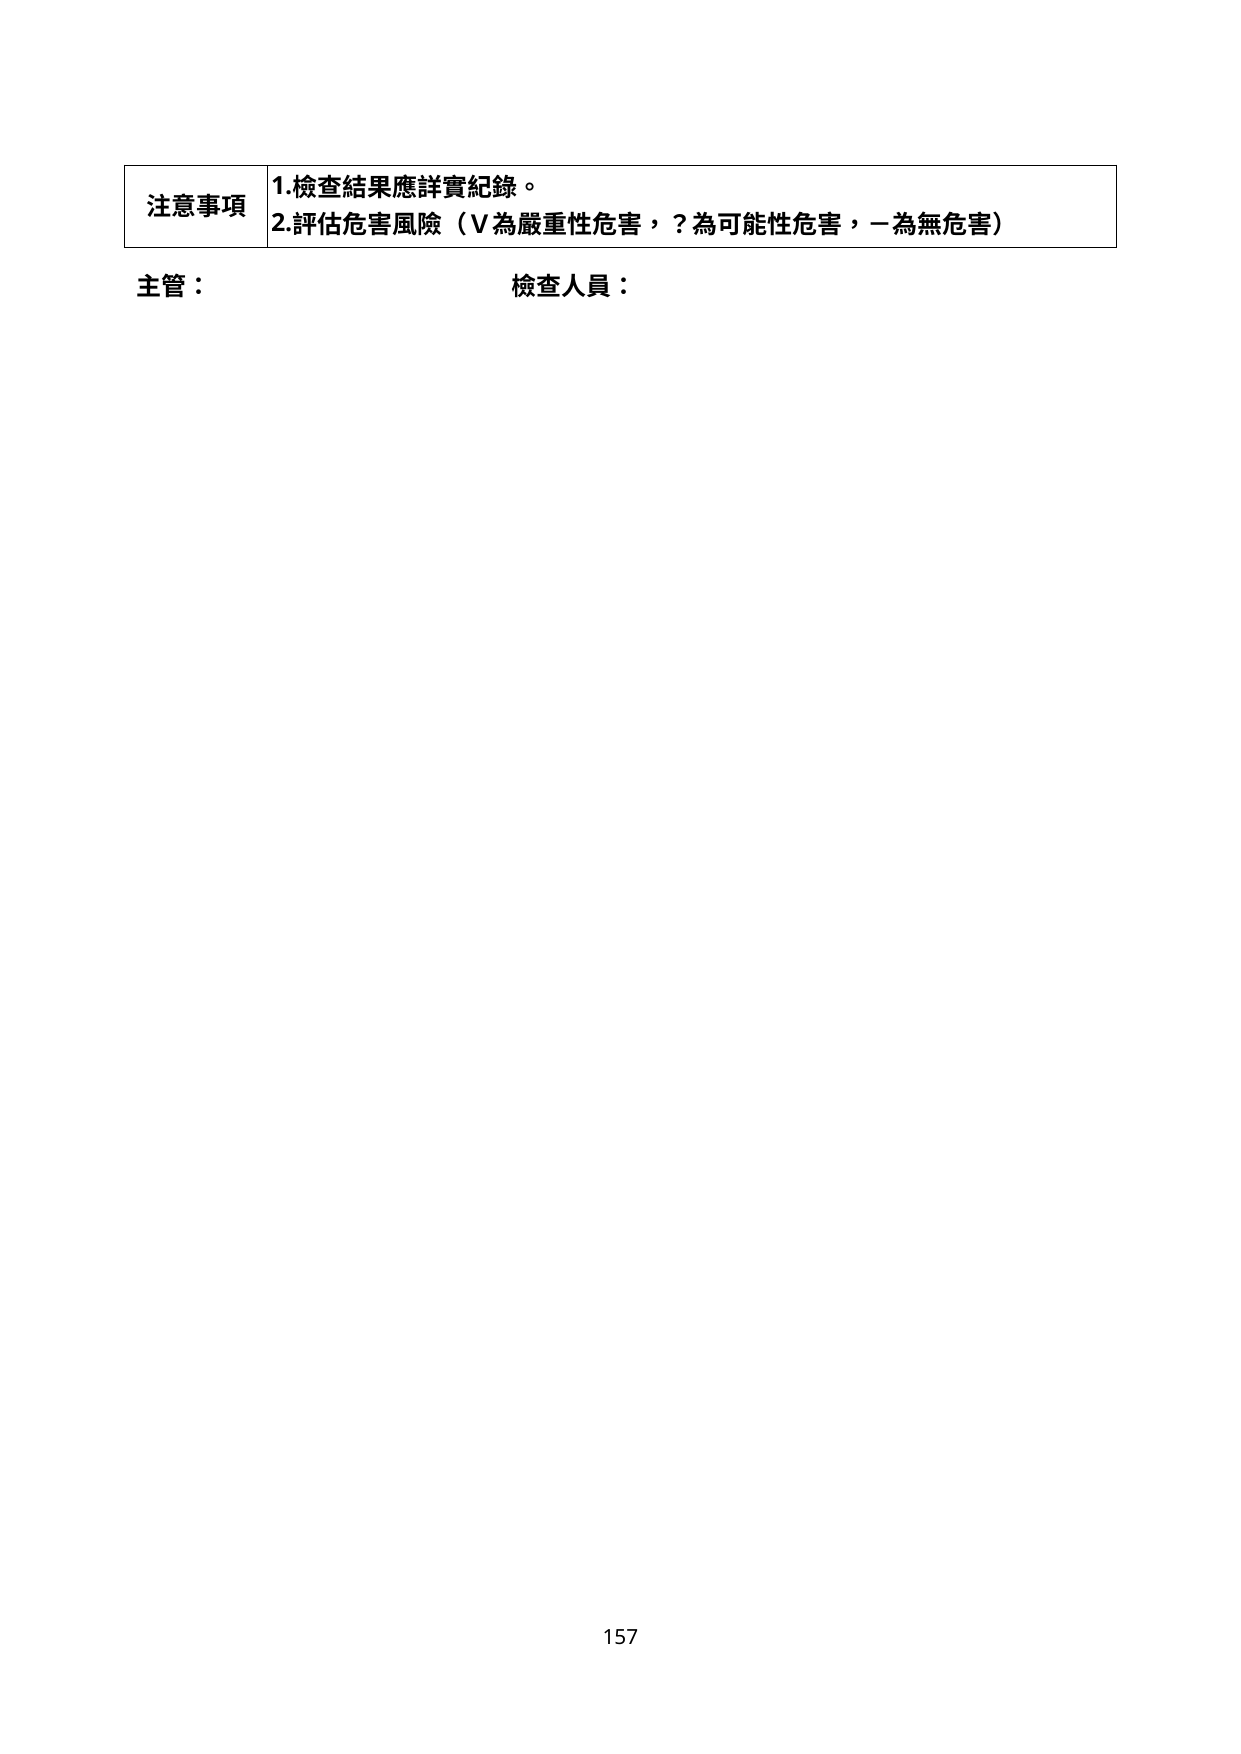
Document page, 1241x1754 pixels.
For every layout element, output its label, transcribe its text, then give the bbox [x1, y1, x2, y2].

table_cell 注意事項 [125, 166, 267, 247]
table_cell 1.檢查結果應詳實紀錄。 2.評估危害風險（Ｖ為嚴重性危害，？為可能性危害，－為無危害） [268, 166, 1116, 247]
text 主管： 檢查人員： [136, 266, 1104, 304]
